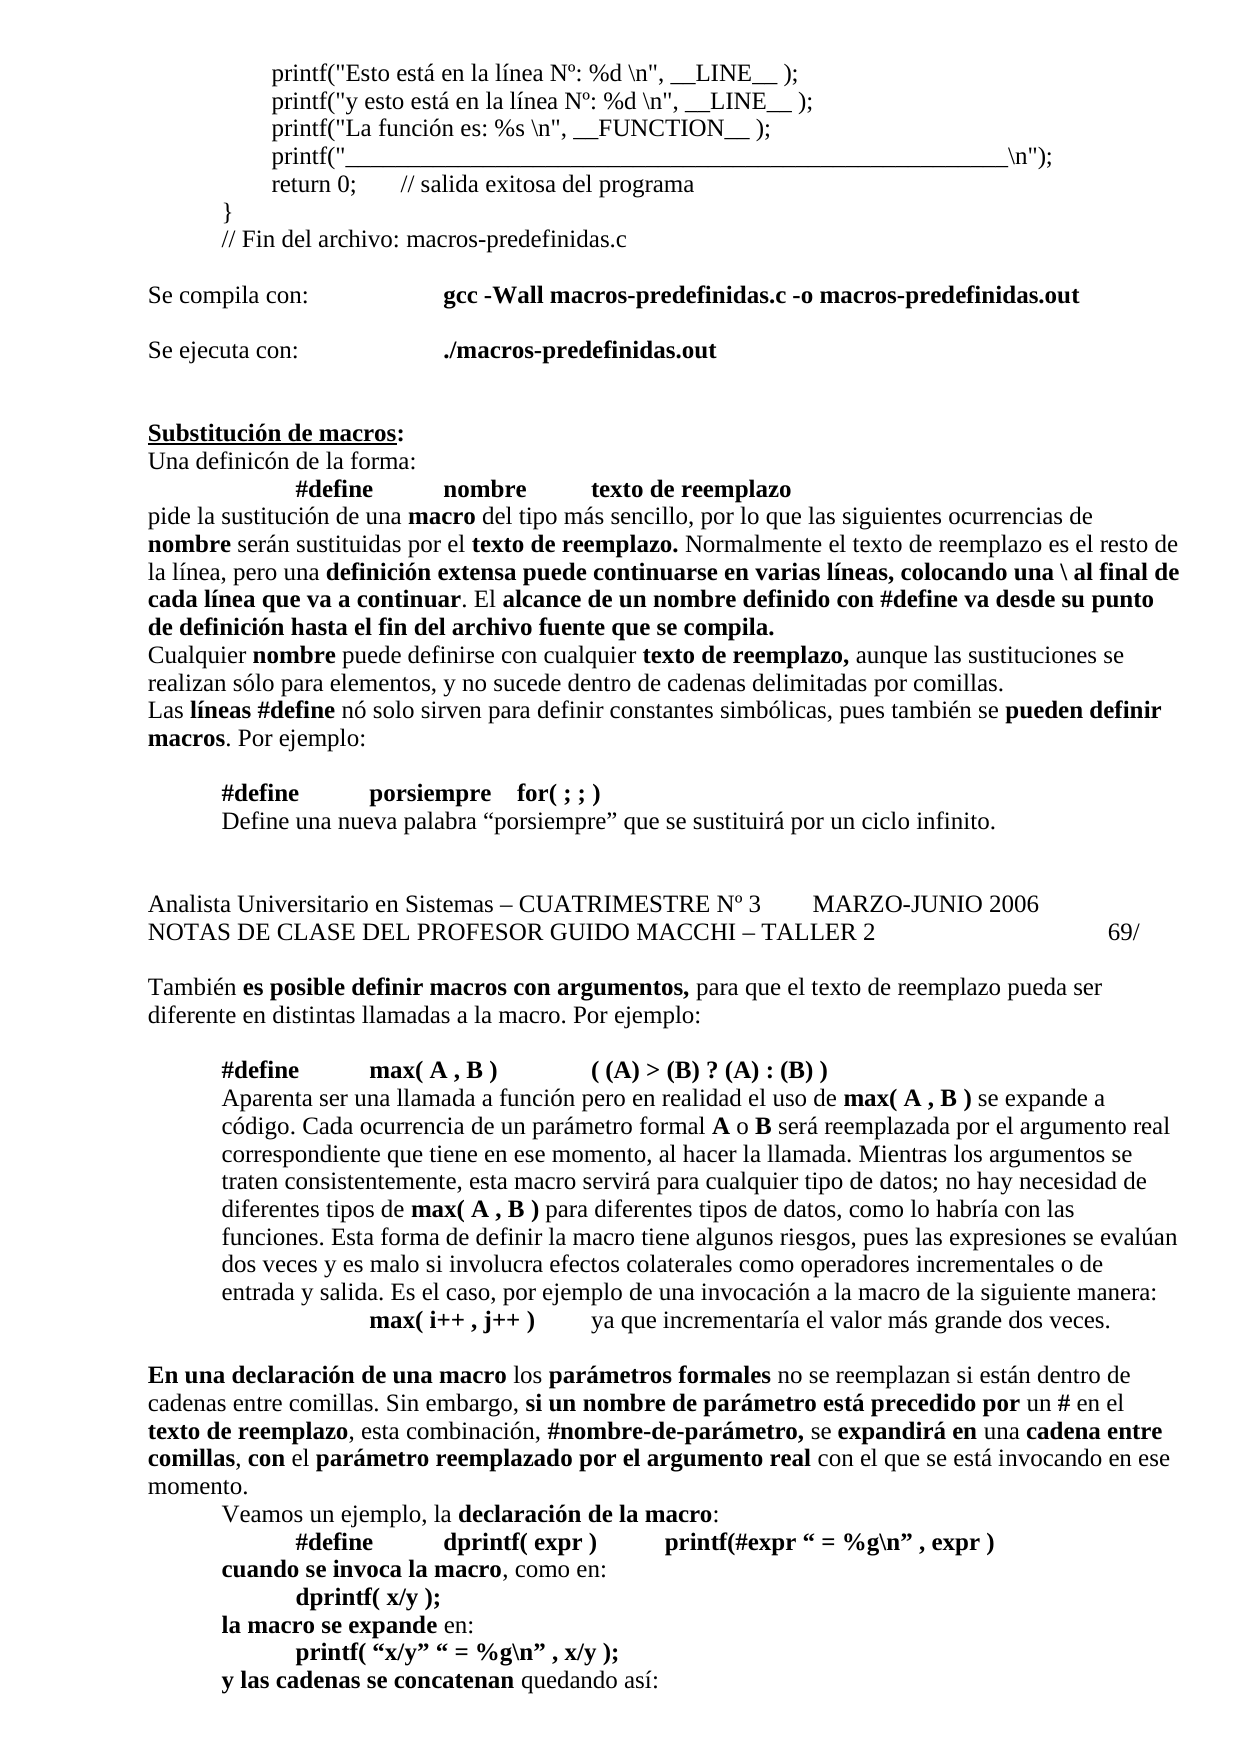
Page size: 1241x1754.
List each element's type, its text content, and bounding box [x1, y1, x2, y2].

text cuando se invoca la macro, como en: [148, 1555, 1181, 1583]
text #define nombre texto de reemplazo [148, 475, 1181, 502]
text } [148, 198, 1181, 225]
text Substitución de macros: [148, 419, 1181, 447]
text printf("Esto está en la línea Nº: %d \n", __LINE__ ); [148, 59, 1181, 87]
text return 0; // salida exitosa del programa [148, 170, 1181, 198]
text y las cadenas se concatenan quedando así: [148, 1666, 1181, 1694]
text Se compila con: gcc -Wall macros-predefinidas.c -o macros-predefinidas.out [148, 281, 1181, 308]
text En una declaración de una macro los parámetros formales no se reemplazan si están dentro de cadenas entre comillas. Sin embargo, si un nombre de parámetro está precedido por un # en el texto de reemplazo, esta combinación, #nombre-de-parámetro, se expandirá en una cadena entre comillas, con el parámetro reemplazado por el argumento real con el que se está invocando en ese momento. [148, 1361, 1181, 1500]
text printf("y esto está en la línea Nº: %d \n", __LINE__ ); [148, 87, 1181, 114]
text #define max( A , B ) ( (A) > (B) ? (A) : (B) ) [148, 1057, 1181, 1084]
text // Fin del archivo: macros-predefinidas.c [148, 225, 1181, 253]
text dprintf( x/y ); [148, 1583, 1181, 1611]
text #define porsiempre for( ; ; ) [148, 779, 1181, 807]
text Una definicón de la forma: [148, 447, 1181, 475]
text la macro se expande en: [148, 1611, 1181, 1638]
text Analista Universitario en Sistemas – CUATRIMESTRE Nº 3 MARZO-JUNIO 2006 [148, 890, 1181, 918]
text Veamos un ejemplo, la declaración de la macro: [148, 1500, 1181, 1528]
text Se ejecuta con: ./macros-predefinidas.out [148, 336, 1181, 364]
text Cualquier nombre puede definirse con cualquier texto de reemplazo, aunque las sustituciones se realizan sólo para elementos, y no sucede dentro de cadenas delimitadas por comillas. [148, 641, 1181, 696]
text Las líneas #define nó solo sirven para definir constantes simbólicas, pues también se pueden definir macros. Por ejemplo: [148, 696, 1181, 752]
text #define dprintf( expr ) printf(#expr “ = %g\n” , expr ) [148, 1528, 1181, 1555]
text printf("_____________________________________________________\n"); [148, 142, 1181, 170]
text printf( “x/y” “ = %g\n” , x/y ); [148, 1638, 1181, 1666]
text También es posible definir macros con argumentos, para que el texto de reemplazo pueda ser diferente en distintas llamadas a la macro. Por ejemplo: [148, 973, 1181, 1029]
text NOTAS DE CLASE DEL PROFESOR GUIDO MACCHI – TALLER 2 69/ [148, 918, 1181, 946]
text pide la sustitución de una macro del tipo más sencillo, por lo que las siguientes ocurrencias de nombre serán sustituidas por el texto de reemplazo. Normalmente el texto de reemplazo es el resto de la línea, pero una definición extensa puede continuarse en varias líneas, colocando una \ al final de cada línea que va a continuar. El alcance de un nombre definido con #define va desde su punto de definición hasta el fin del archivo fuente que se compila. [148, 502, 1181, 641]
text max( i++ , j++ ) ya que incrementaría el valor más grande dos veces. [148, 1306, 1181, 1334]
text printf("La función es: %s \n", __FUNCTION__ ); [148, 114, 1181, 142]
text Aparenta ser una llamada a función pero en realidad el uso de max( A , B ) se expande a código. Cada ocurrencia de un parámetro formal A o B será reemplazada por el argumento real correspondiente que tiene en ese momento, al hacer la llamada. Mientras los argumentos se traten consistentemente, esta macro servirá para cualquier tipo de datos; no hay necesidad de diferentes tipos de max( A , B ) para diferentes tipos de datos, como lo habría con las funciones. Esta forma de definir la macro tiene algunos riesgos, pues las expresiones se evalúan dos veces y es malo si involucra efectos colaterales como operadores incrementales o de entrada y salida. Es el caso, por ejemplo de una invocación a la macro de la siguiente manera: [148, 1084, 1181, 1306]
text Define una nueva palabra “porsiempre” que se sustituirá por un ciclo infinito. [148, 807, 1181, 835]
